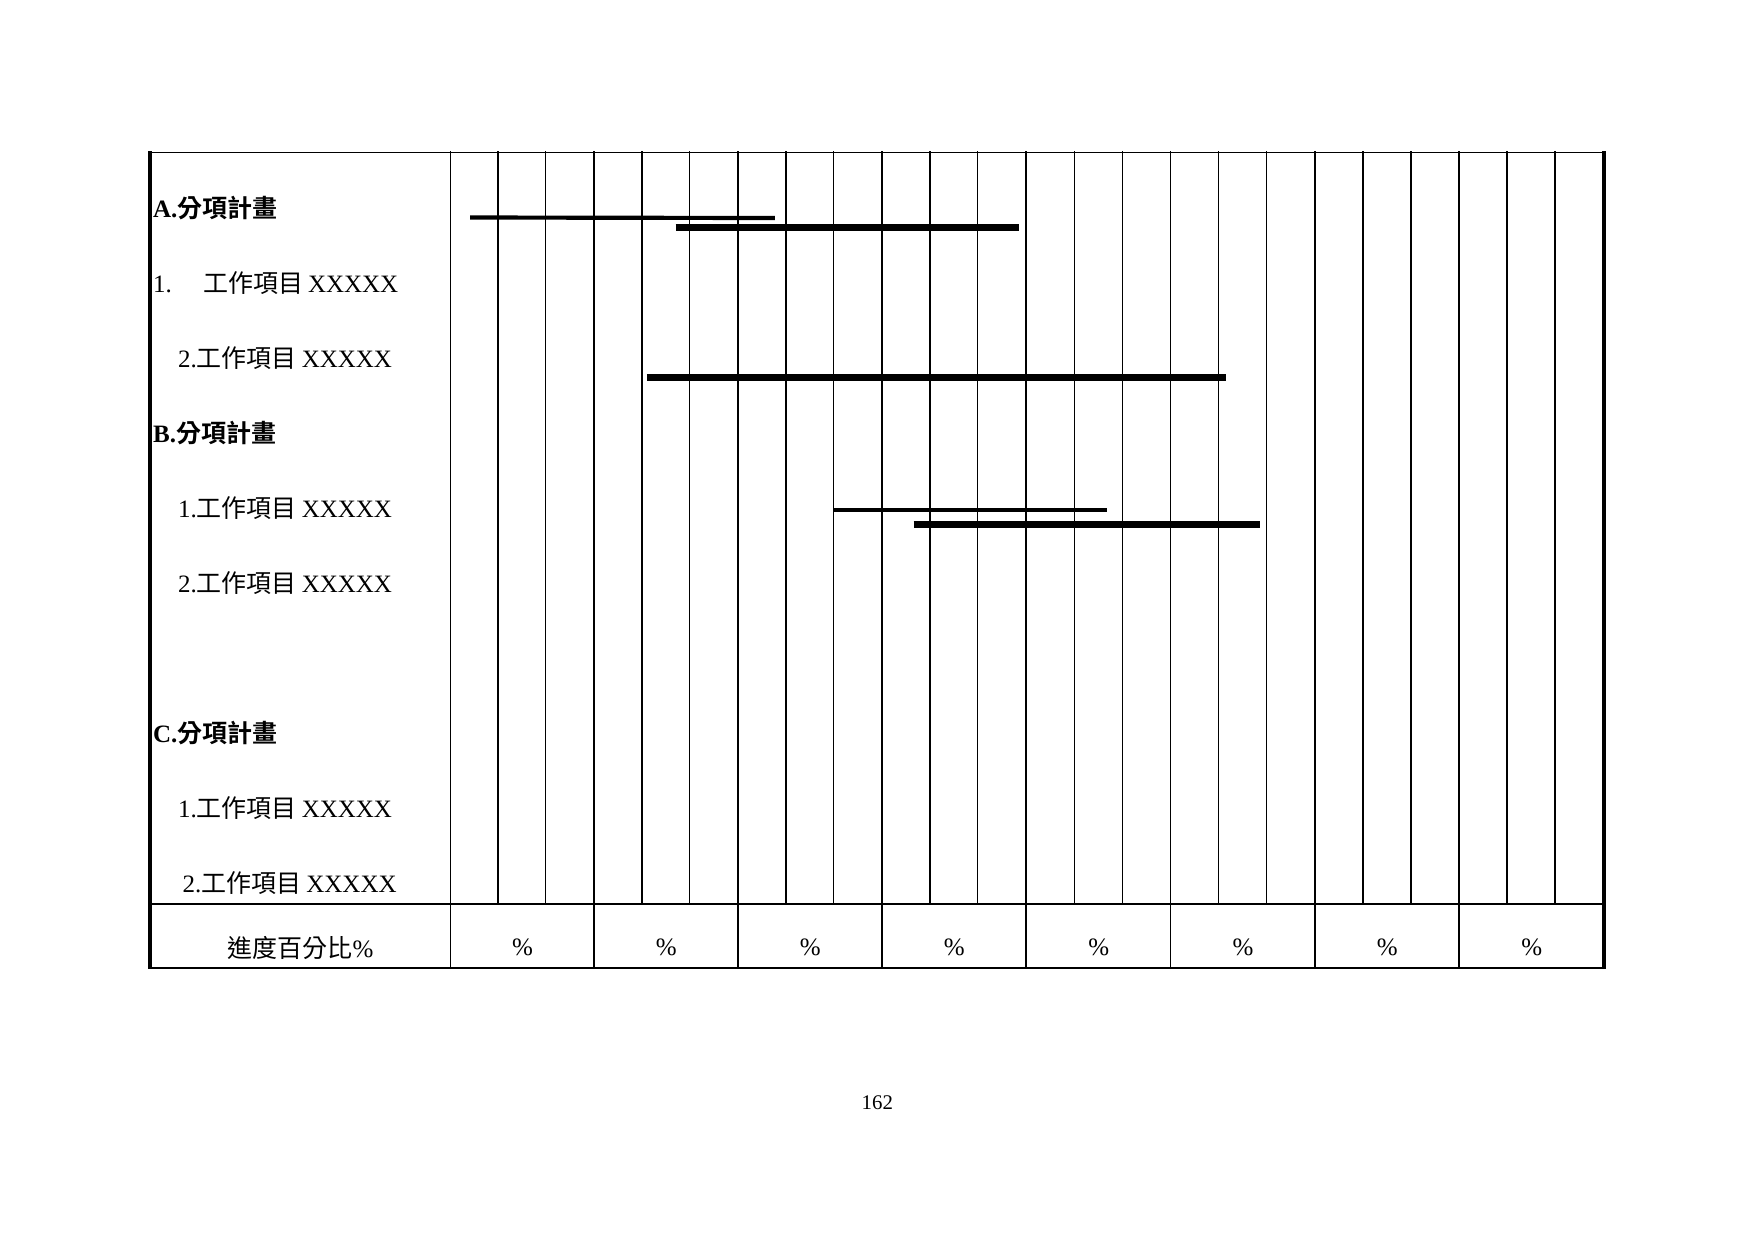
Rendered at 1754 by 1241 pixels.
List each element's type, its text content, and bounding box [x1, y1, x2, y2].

table_cell [978, 153, 1025, 374]
table_cell [931, 153, 977, 224]
table_cell [1171, 528, 1218, 903]
table_cell [595, 153, 641, 215]
table_cell [739, 381, 785, 903]
table_cell [690, 153, 737, 215]
table_cell [499, 220, 545, 903]
table_cell [787, 153, 833, 224]
table_cell [1460, 153, 1506, 903]
table_cell [451, 153, 497, 903]
table_cell [883, 381, 929, 508]
table_cell [1075, 153, 1122, 374]
table_cell [499, 153, 545, 215]
table_cell [834, 512, 881, 903]
table_cell [1171, 381, 1218, 521]
table_cell [834, 153, 881, 224]
table_cell [1316, 153, 1362, 903]
table_cell [546, 153, 593, 215]
table_cell [1027, 153, 1074, 374]
table_cell [1027, 528, 1074, 903]
table_cell [1075, 381, 1122, 521]
table_cell [1412, 153, 1458, 903]
table_cell [834, 381, 881, 508]
table_cell % [1316, 905, 1458, 967]
table_cell [931, 528, 977, 903]
table_cell [739, 153, 785, 224]
table_cell [690, 231, 737, 374]
table_cell [1508, 153, 1554, 903]
table_cell [1123, 528, 1170, 903]
table_cell [595, 220, 641, 903]
table_cell [883, 512, 929, 903]
table_cell [739, 231, 785, 374]
table_cell [1075, 528, 1122, 903]
table_cell [1556, 153, 1602, 903]
table_cell [546, 220, 593, 903]
table_cell [931, 231, 977, 374]
table_cell % [451, 905, 593, 967]
table_cell [643, 153, 689, 215]
table_cell [1267, 153, 1314, 903]
table_cell [690, 220, 737, 224]
table_cell [1123, 153, 1170, 374]
table_cell [1364, 153, 1410, 903]
table_cell [883, 153, 929, 224]
table_cell [883, 231, 929, 374]
table_cell [978, 381, 1025, 508]
table_cell [978, 528, 1025, 903]
table_cell [1219, 153, 1266, 903]
table_cell [1123, 381, 1170, 521]
table_cell [787, 381, 833, 903]
table_cell [787, 231, 833, 374]
table_cell [931, 512, 977, 521]
table_cell % [1460, 905, 1602, 967]
table_cell [978, 512, 1025, 521]
table_cell [1027, 512, 1074, 521]
table_cell A.分項計畫 工作項目XXXXX 2.工作項目XXXXX B.分項計畫 1.工作項目XXXXX 2.工作項目XXXXX C.分項計畫 1.工作項目XXXXX 2.工作項目XXXXX [152, 153, 450, 903]
table_cell [931, 381, 977, 508]
table_cell [834, 231, 881, 374]
table_cell [643, 220, 689, 903]
table_cell % [1171, 905, 1314, 967]
table_cell 進度百分比% [152, 905, 450, 967]
table_cell [1027, 381, 1074, 508]
table_cell [1171, 153, 1218, 374]
table_cell [690, 381, 737, 903]
table_cell % [1027, 905, 1170, 967]
table_cell % [739, 905, 881, 967]
table_cell % [883, 905, 1025, 967]
table_cell % [595, 905, 737, 967]
